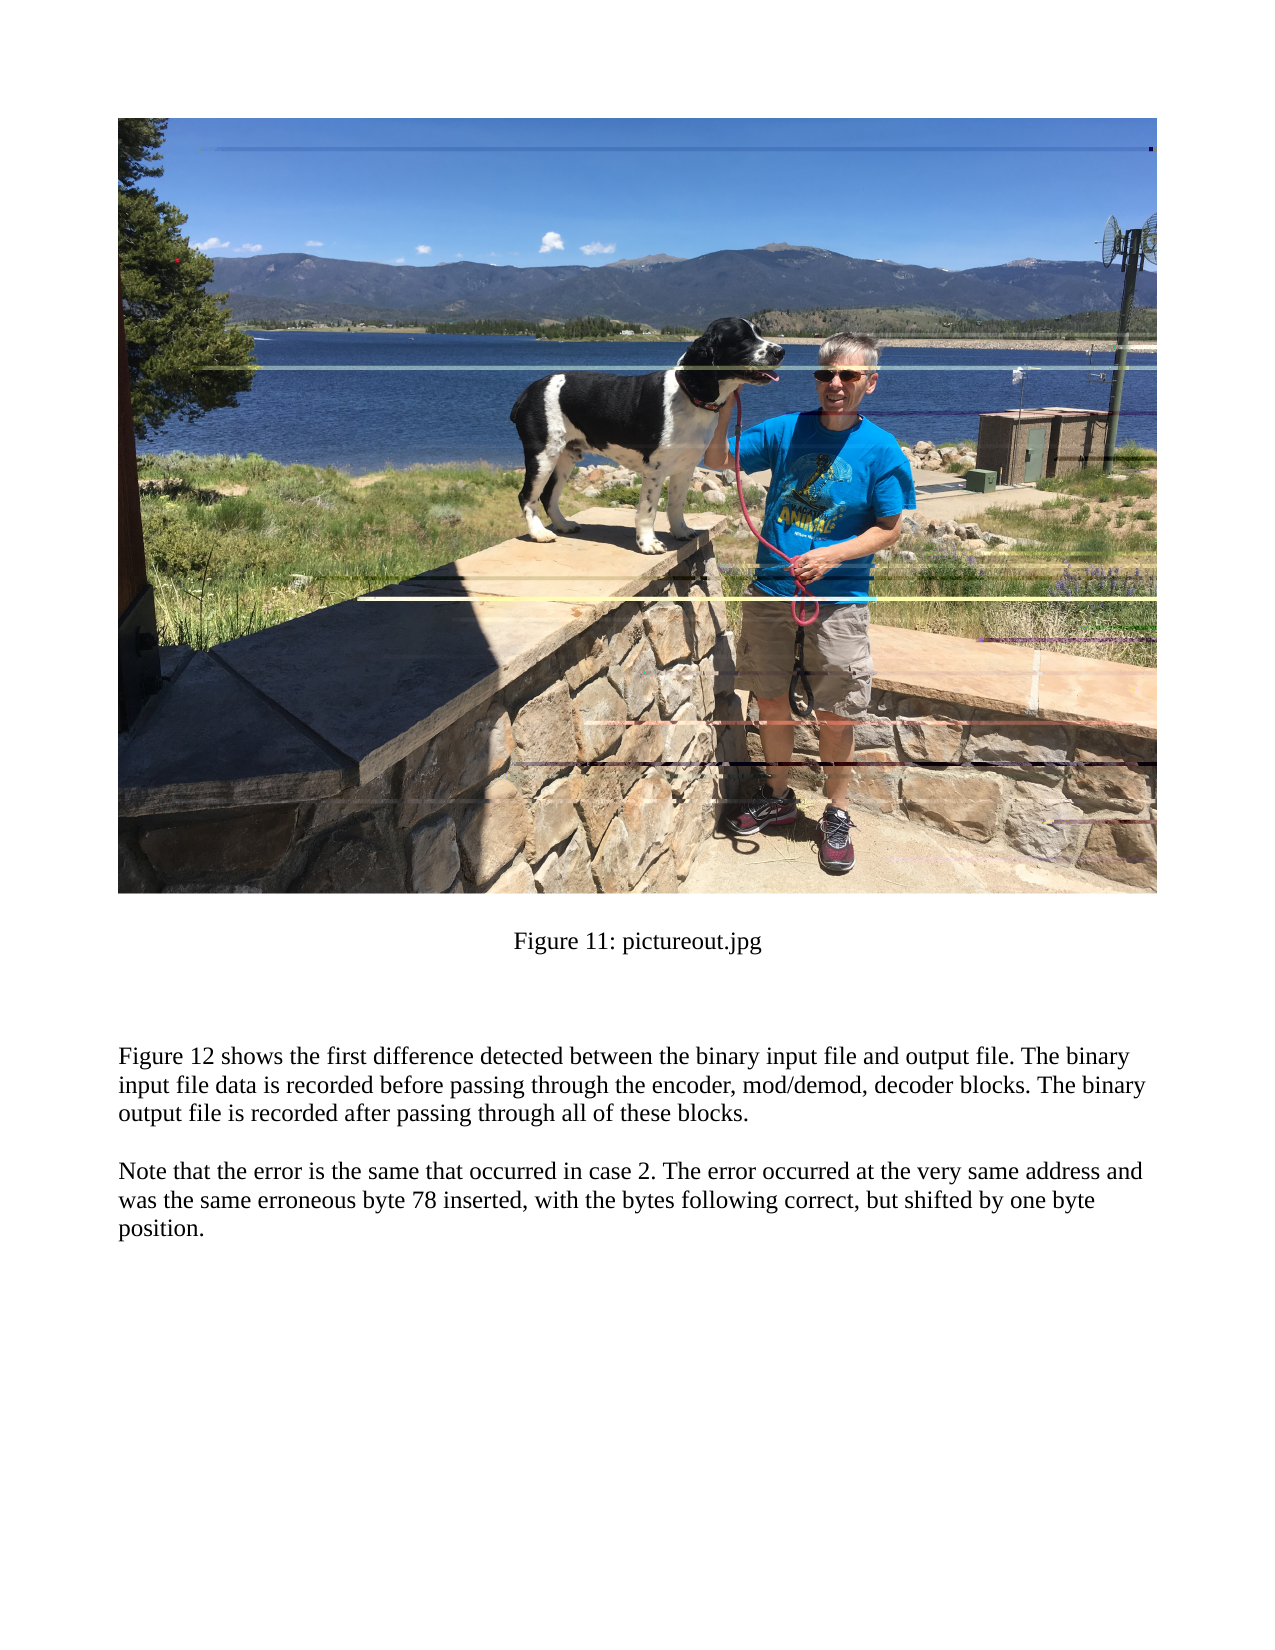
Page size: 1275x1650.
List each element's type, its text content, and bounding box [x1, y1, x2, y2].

text Figure 12 shows the first difference detected between the binary input file and output file. The binary input file data is recorded before passing through the encoder, mod/demod, decoder blocks. The binary output file is recorded after passing through all of these blocks. [118, 1041, 1157, 1127]
text Figure 11: pictureout.jpg [118, 926, 1157, 955]
text Note that the error is the same that occurred in case 2. The error occurred at the very same address and was the same erroneous byte 78 inserted, with the bytes following correct, but shifted by one byte position. [118, 1156, 1157, 1242]
picture [118, 118, 1157, 898]
